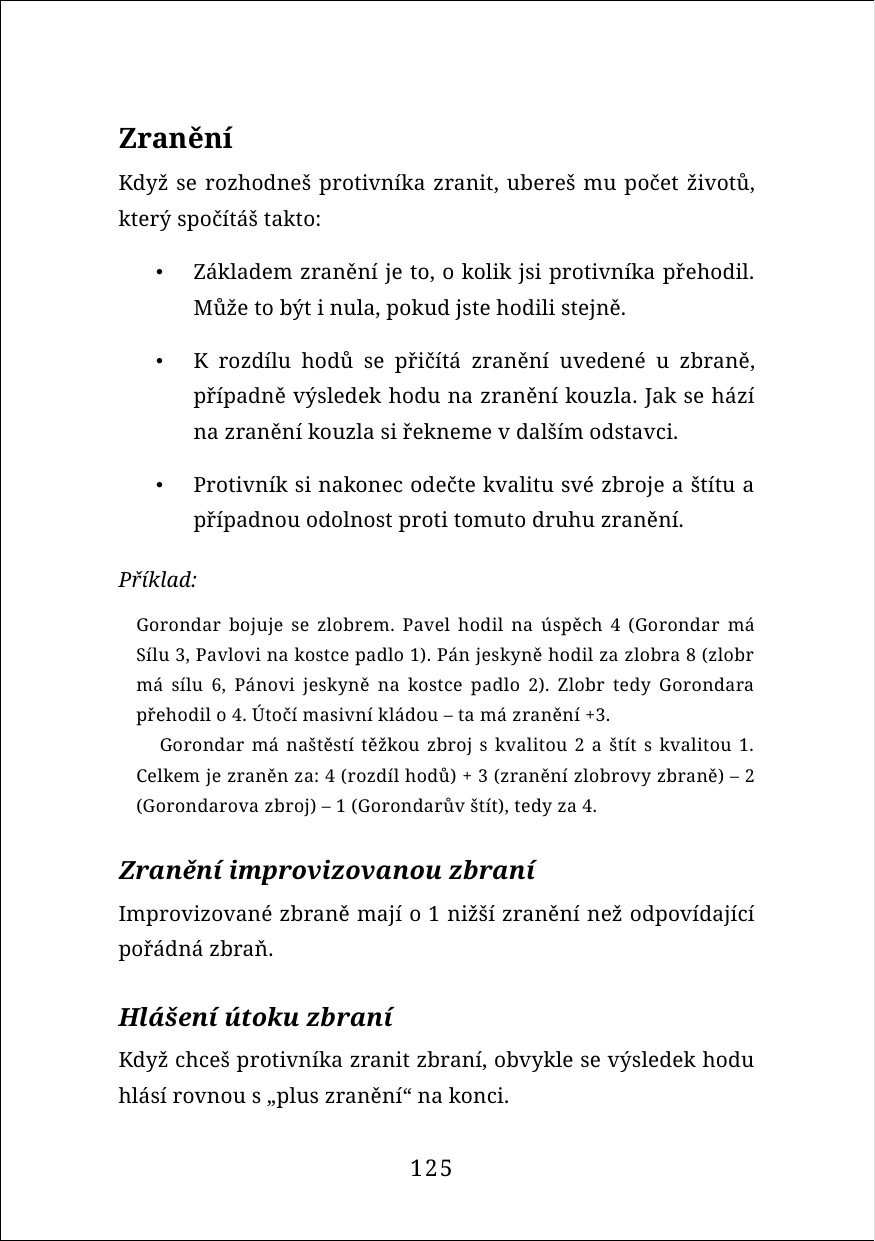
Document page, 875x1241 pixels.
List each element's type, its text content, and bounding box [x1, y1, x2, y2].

subtitle Zranění improvizovanou zbraní [118, 853, 756, 887]
text Improvizované zbraně mají o 1 nižší zranění než odpovídající pořádná zbraň. [118, 899, 756, 963]
list K rozdílu hodů se přičítá zranění uvedené u zbraně, případně výsledek hodu na zranění kouzla. Jak se hází na zranění kouzla si řekneme v dalším odstavci. [156, 346, 756, 445]
text Když se rozhodneš protivníka zranit, ubereš mu počet životů, který spočítáš takto: [118, 168, 756, 232]
text Gorondar bojuje se zlobrem. Pavel hodil na úspěch 4 (Gorondar má Sílu 3, Pavlovi na kostce padlo 1). Pán jeskyně hodil za zlobra 8 (zlobr má sílu 6, Pánovi jeskyně na kostce padlo 2). Zlobr tedy Gorondara přehodil o 4. Útočí masivní kládou – ta má zranění +3. Gorondar má naštěstí těžkou zbroj s kvalitou 2 a štít s kvalitou 1. Celkem je zraněn za: 4 (rozdíl hodů) + 3 (zranění zlobrovy zbraně) – 2 (Gorondarova zbroj) – 1 (Gorondarův štít), tedy za 4. [136, 612, 756, 817]
text Když chceš protivníka zranit zbraní, obvykle se výsledek hodu hlásí rovnou s „plus zranění“ na konci. [118, 1045, 756, 1109]
subtitle Hlášení útoku zbraní [118, 999, 756, 1033]
list Základem zranění je to, o kolik jsi protivníka přehodil. Může to být i nula, pokud jste hodili stejně. [156, 257, 756, 321]
text Příklad: [118, 565, 756, 593]
list Protivník si nakonec odečte kvalitu své zbroje a štítu a případnou odolnost proti tomuto druhu zranění. [156, 470, 756, 534]
subtitle Zranění [118, 118, 756, 157]
